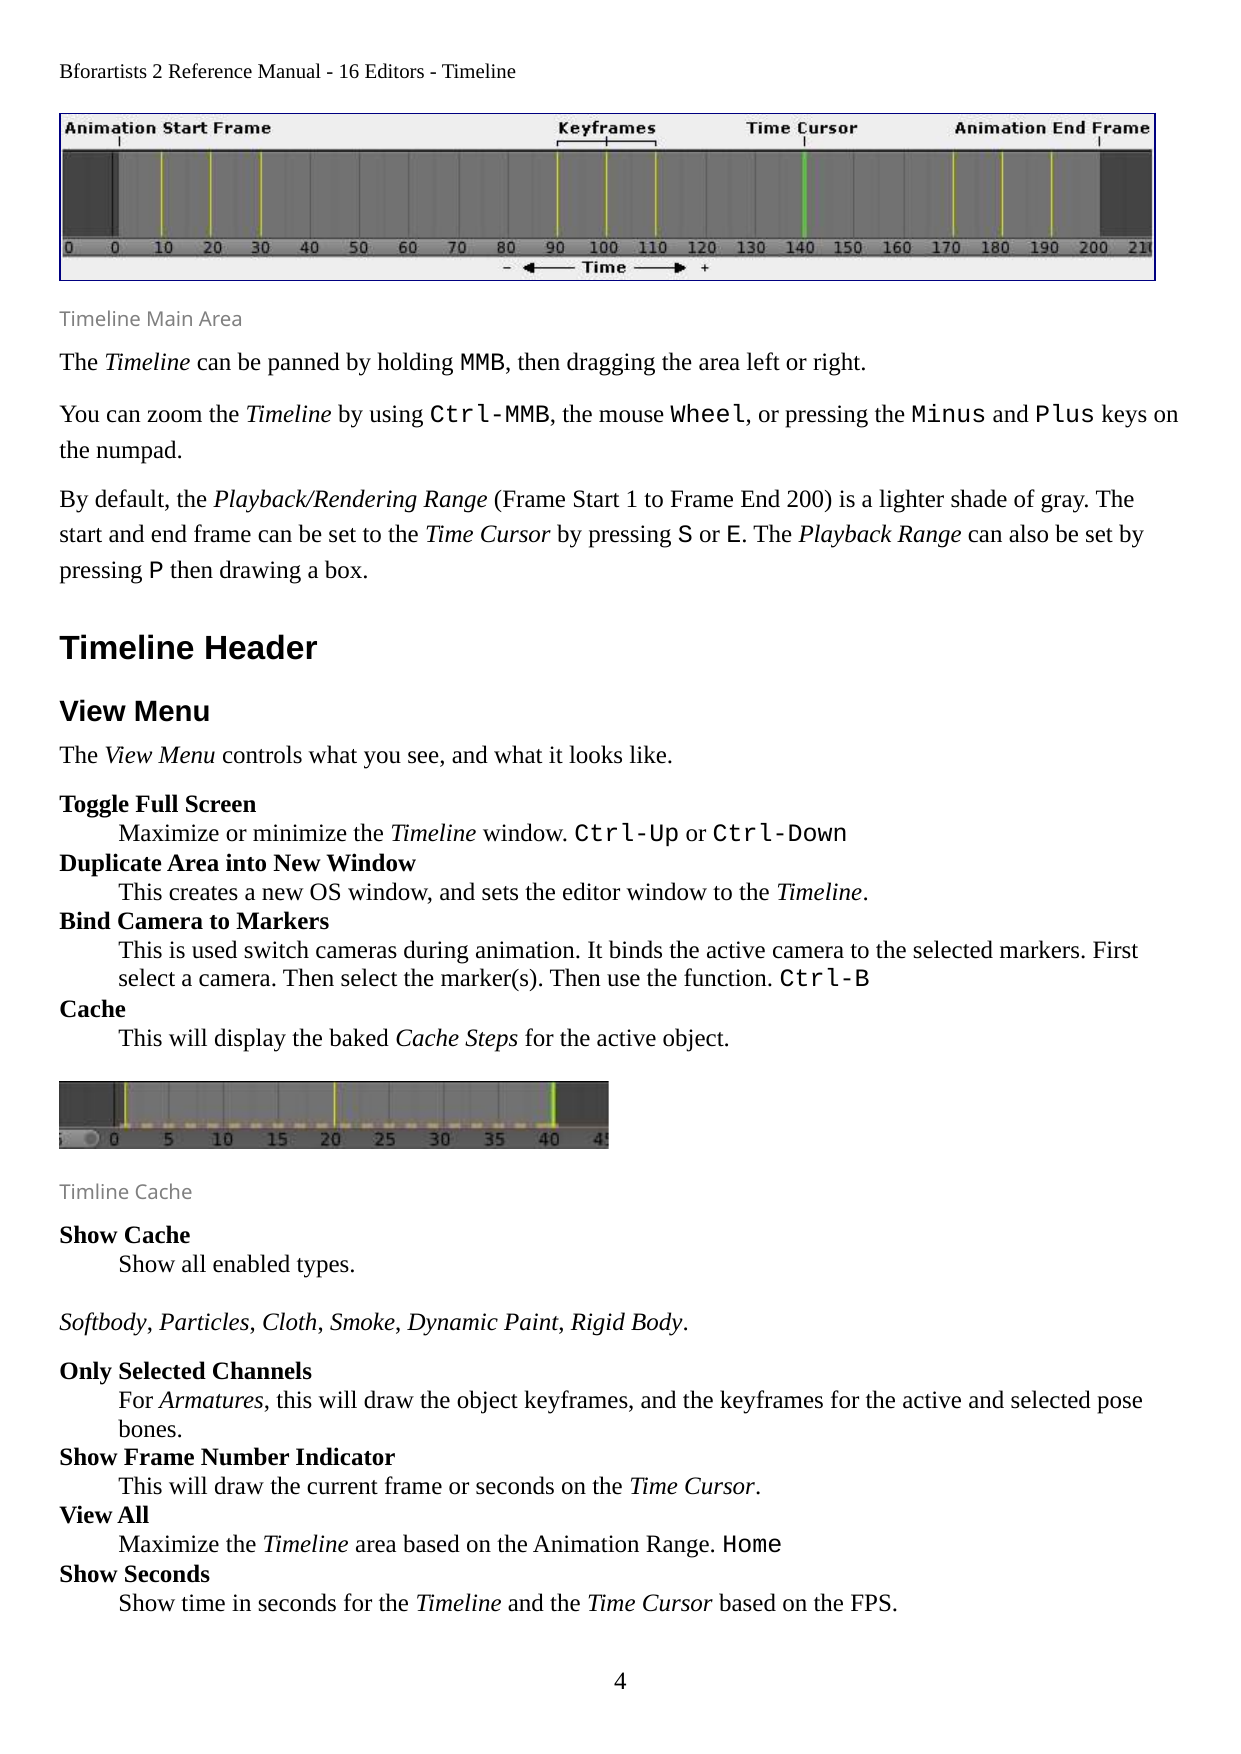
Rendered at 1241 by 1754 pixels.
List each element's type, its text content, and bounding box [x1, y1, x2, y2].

subtitle Duplicate Area into New Window [59, 848, 1181, 877]
subtitle Show Cache [59, 1220, 1181, 1249]
subtitle Toggle Full Screen [59, 789, 1181, 818]
text The View Menu controls what you see, and what it looks like. [59, 740, 1181, 769]
list Maximize or minimize the Timeline window. Ctrl-Up or Ctrl-Down [118, 818, 1181, 848]
subtitle Show Seconds [59, 1559, 1181, 1588]
list This creates a new OS window, and sets the editor window to the Timeline. [118, 877, 1181, 906]
subtitle View Menu [59, 694, 1181, 727]
list Maximize the Timeline area based on the Animation Range. Home [118, 1529, 1181, 1559]
subtitle Show Frame Number Indicator [59, 1442, 1181, 1471]
list Show time in seconds for the Timeline and the Time Cursor based on the FPS. [118, 1588, 1181, 1617]
text Timline Cache [59, 1174, 1181, 1206]
picture [61, 114, 1154, 280]
text The Timeline can be panned by holding MMB, then dragging the area left or right. [59, 347, 1181, 378]
list Show all enabled types. [118, 1249, 1181, 1278]
subtitle Only Selected Channels [59, 1356, 1181, 1385]
subtitle View All [59, 1500, 1181, 1529]
text Timeline Main Area [59, 301, 1181, 333]
subtitle Timeline Header [59, 628, 1181, 667]
picture [59, 1081, 609, 1149]
list This will draw the current frame or seconds on the Time Cursor. [118, 1471, 1181, 1500]
list For Armatures, this will draw the object keyframes, and the keyframes for the active and selected pose bones. [118, 1385, 1181, 1442]
text You can zoom the Timeline by using Ctrl-MMB, the mouse Wheel, or pressing the Minus and Plus keys on the numpad. [59, 399, 1181, 464]
text Softbody, Particles, Cloth, Smoke, Dynamic Paint, Rigid Body. [59, 1307, 1181, 1336]
subtitle Bind Camera to Markers [59, 906, 1181, 935]
list This is used switch cameras during animation. It binds the active camera to the selected markers. First select a camera. Then select the marker(s). Then use the function. Ctrl-B [118, 935, 1181, 994]
list This will display the baked Cache Steps for the active object. [118, 1023, 1181, 1052]
text By default, the Playback/Rendering Range (Frame Start 1 to Frame End 200) is a lighter shade of gray. The start and end frame can be set to the Time Cursor by pressing S or E. The Playback Range can also be set by pressing P then drawing a box. [59, 484, 1181, 586]
subtitle Cache [59, 994, 1181, 1023]
